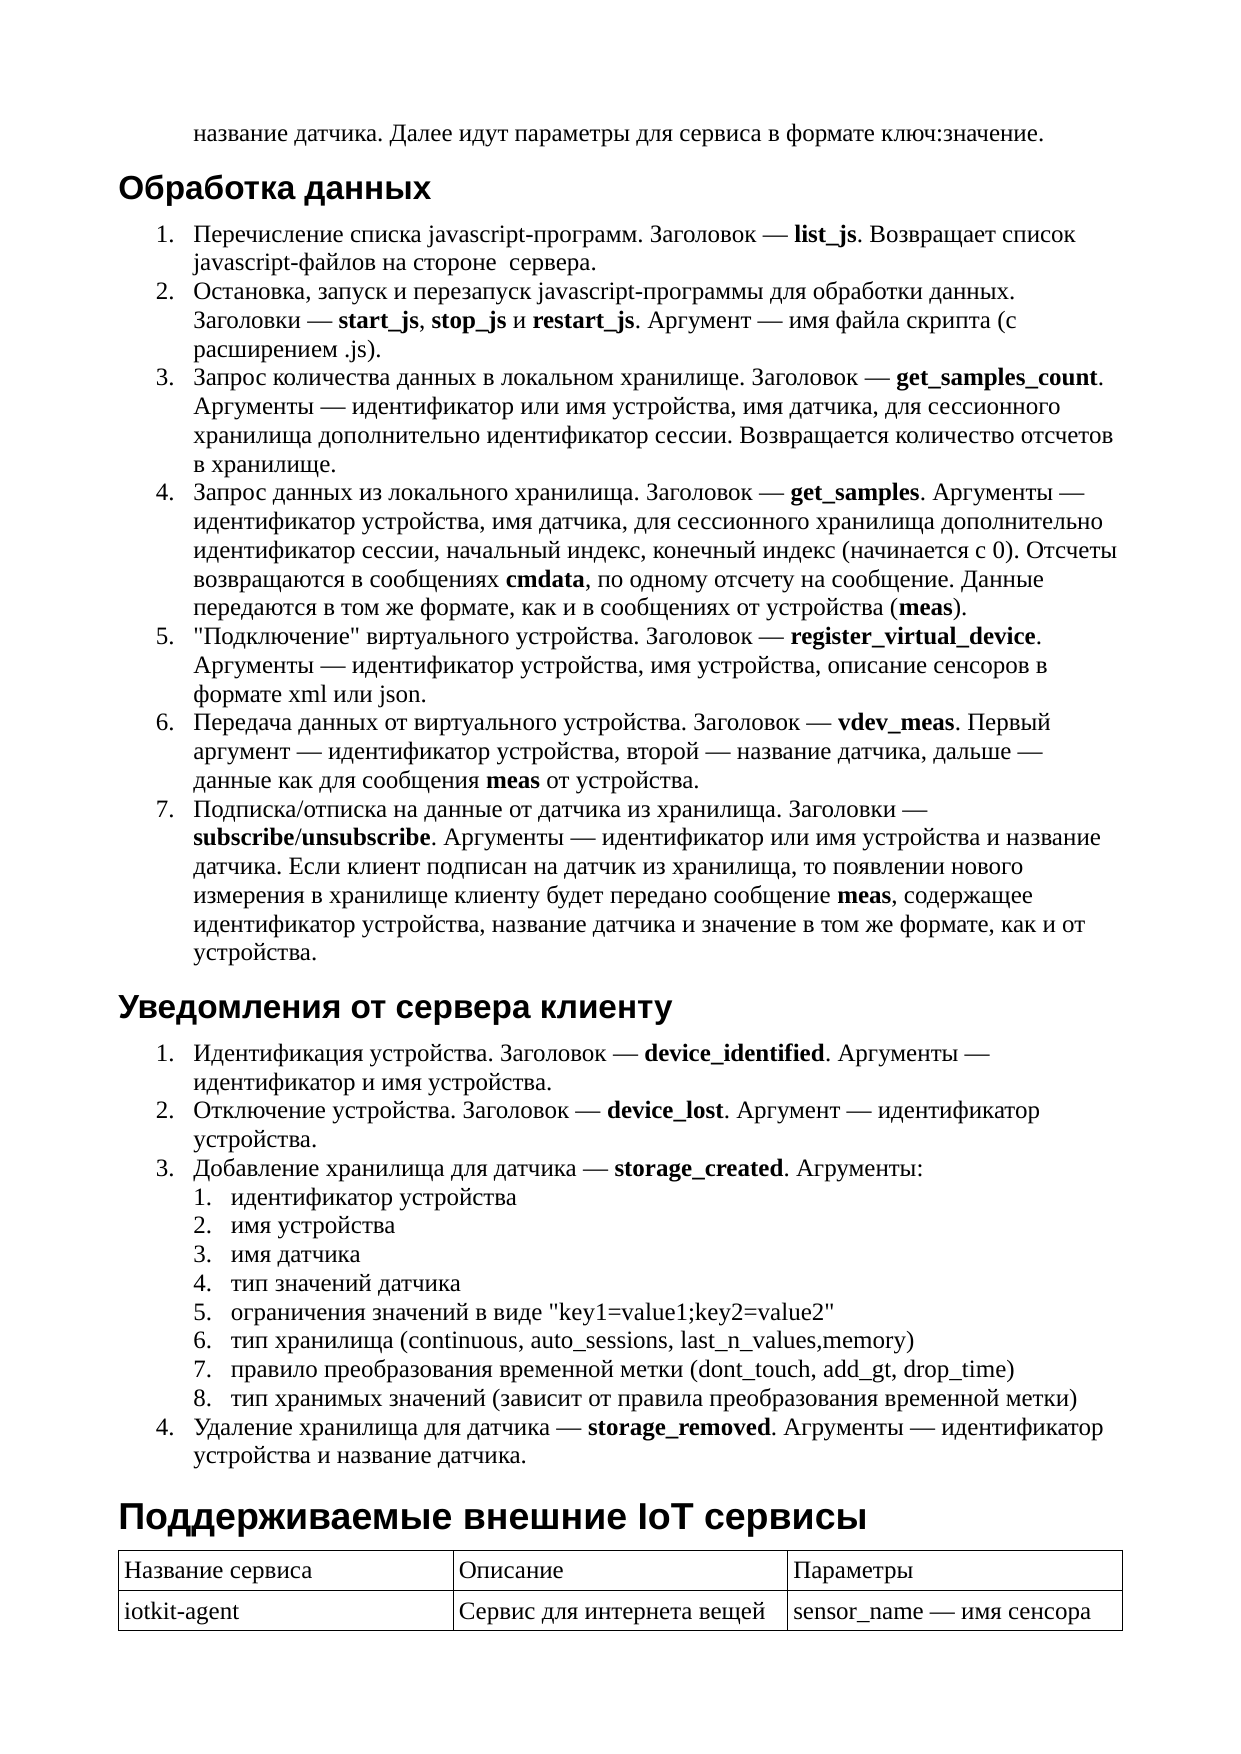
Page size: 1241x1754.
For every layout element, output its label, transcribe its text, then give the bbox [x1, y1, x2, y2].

table_cell sensor_name — имя сенсора [788, 1591, 1122, 1630]
list тип хранилища (continuous, auto_sessions, last_n_values,memory) [193, 1325, 1122, 1354]
list название датчика. Далее идут параметры для сервиса в формате ключ:значение. [156, 118, 1122, 147]
list ограничения значений в виде "key1=value1;key2=value2" [193, 1297, 1122, 1325]
subtitle Поддерживаемые внешние IoT сервисы [118, 1494, 1122, 1537]
list Перечисление списка javascript-программ. Заголовок — list_js. Возвращает список javascript-файлов на стороне сервера. [156, 219, 1122, 276]
list имя датчика [193, 1239, 1122, 1268]
table_header Название сервиса [119, 1551, 453, 1590]
list Добавление хранилища для датчика — storage_created. Агрументы: [156, 1153, 1122, 1182]
list Подписка/отписка на данные от датчика из хранилища. Заголовки — subscribe/unsubscribe. Аргументы — идентификатор или имя устройства и название датчика. Если клиент подписан на датчик из хранилища, то появлении нового измерения в хранилище клиенту будет передано сообщение meas, содержащее идентификатор устройства, название датчика и значение в том же формате, как и от устройства. [156, 794, 1122, 966]
subtitle Обработка данных [118, 168, 1122, 206]
list Остановка, запуск и перезапуск javascript-программы для обработки данных. Заголовки — start_js, stop_js и restart_js. Аргумент — имя файла скрипта (с расширением .js). [156, 276, 1122, 362]
list Запрос данных из локального хранилища. Заголовок — get_samples. Аргументы — идентификатор устройства, имя датчика, для сессионного хранилища дополнительно идентификатор сессии, начальный индекс, конечный индекс (начинается с 0). Отсчеты возвращаются в сообщениях cmdata, по одному отсчету на сообщение. Данные передаются в том же формате, как и в сообщениях от устройства (meas). [156, 477, 1122, 621]
table_cell Сервис для интернета вещей [454, 1591, 787, 1630]
table_header Параметры [788, 1551, 1122, 1590]
list "Подключение" виртуального устройства. Заголовок — register_virtual_device. Аргументы — идентификатор устройства, имя устройства, описание сенсоров в формате xml или json. [156, 621, 1122, 707]
list имя устройства [193, 1210, 1122, 1239]
list Запрос количества данных в локальном хранилище. Заголовок — get_samples_count. Аргументы — идентификатор или имя устройства, имя датчика, для сессионного хранилища дополнительно идентификатор сессии. Возвращается количество отсчетов в хранилище. [156, 362, 1122, 477]
table_header Описание [454, 1551, 787, 1590]
table_cell iotkit-agent [119, 1591, 453, 1630]
list Идентификация устройства. Заголовок — device_identified. Аргументы — идентификатор и имя устройства. [156, 1038, 1122, 1095]
list Отключение устройства. Заголовок — device_lost. Аргумент — идентификатор устройства. [156, 1095, 1122, 1153]
list правило преобразования временной метки (dont_touch, add_gt, drop_time) [193, 1354, 1122, 1383]
list тип значений датчика [193, 1268, 1122, 1297]
subtitle Уведомления от сервера клиенту [118, 987, 1122, 1025]
list Удаление хранилища для датчика — storage_removed. Агрументы — идентификатор устройства и название датчика. [156, 1412, 1122, 1469]
list Передача данных от виртуального устройства. Заголовок — vdev_meas. Первый аргумент — идентификатор устройства, второй — название датчика, дальше — данные как для сообщения meas от устройства. [156, 707, 1122, 794]
list тип хранимых значений (зависит от правила преобразования временной метки) [193, 1383, 1122, 1412]
list идентификатор устройства [193, 1182, 1122, 1210]
